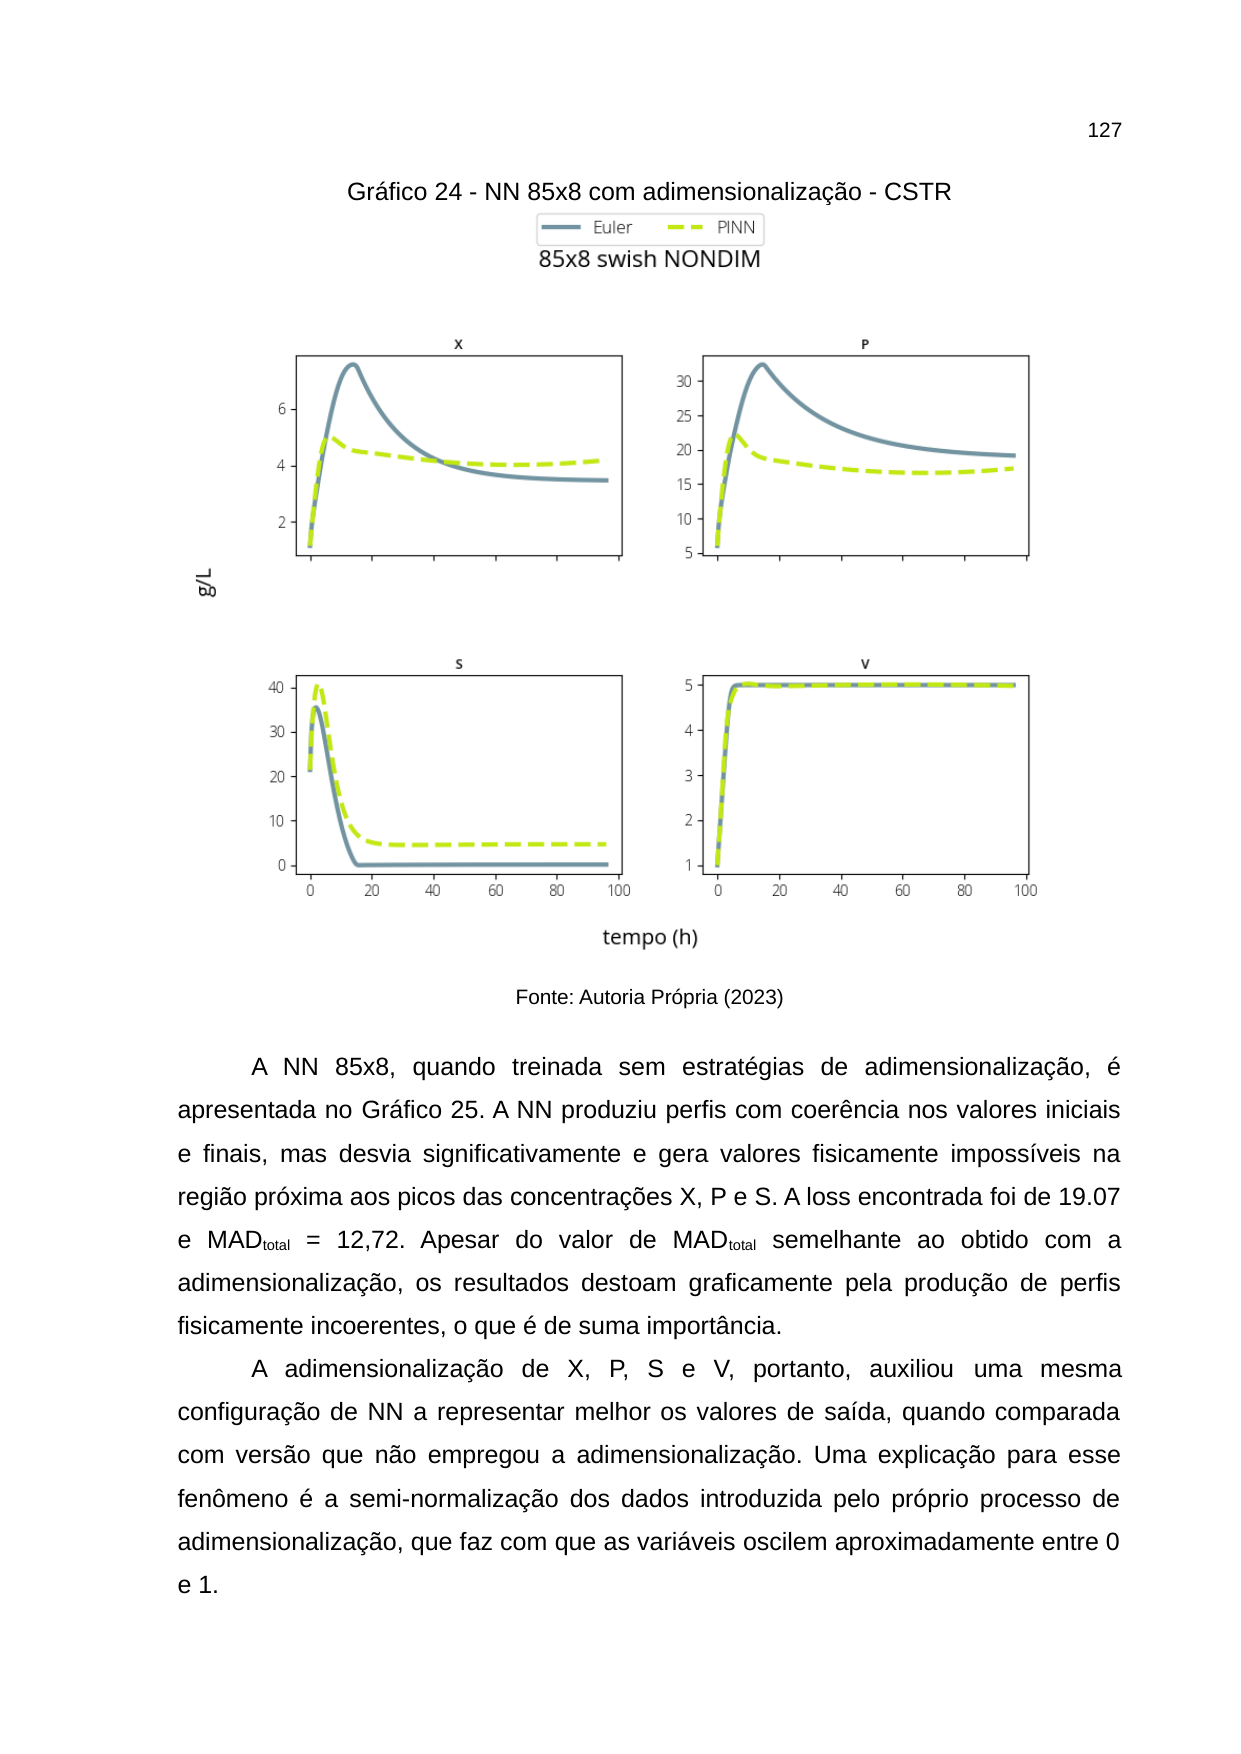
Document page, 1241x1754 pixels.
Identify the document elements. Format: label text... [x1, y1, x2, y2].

text Fonte: Autoria Própria (2023) [177, 985, 1122, 1009]
text Gráfico 24 - NN 85x8 com adimensionalização - CSTR [177, 177, 1122, 205]
text A NN 85x8, quando treinada sem estratégias de adimensionalização, é apresentada no Gráfico 25. A NN produziu perfis com coerência nos valores iniciais e finais, mas desvia significativamente e gera valores fisicamente impossíveis na região próxima aos picos das concentrações X, P e S. A loss encontrada foi de 19.07 e MADtotal = 12,72. Apesar do valor de MADtotal semelhante ao obtido com a adimensionalização, os resultados destoam graficamente pela produção de perfis fisicamente incoerentes, o que é de suma importância. [177, 1052, 1122, 1340]
text A adimensionalização de X, P, S e V, portanto, auxiliou uma mesma configuração de NN a representar melhor os valores de saída, quando comparada com versão que não empregou a adimensionalização. Uma explicação para esse fenômeno é a semi-normalização dos dados introduzida pelo próprio processo de adimensionalização, que faz com que as variáveis oscilem aproximadamente entre 0 e 1. [177, 1354, 1122, 1598]
picture [177, 205, 1123, 957]
